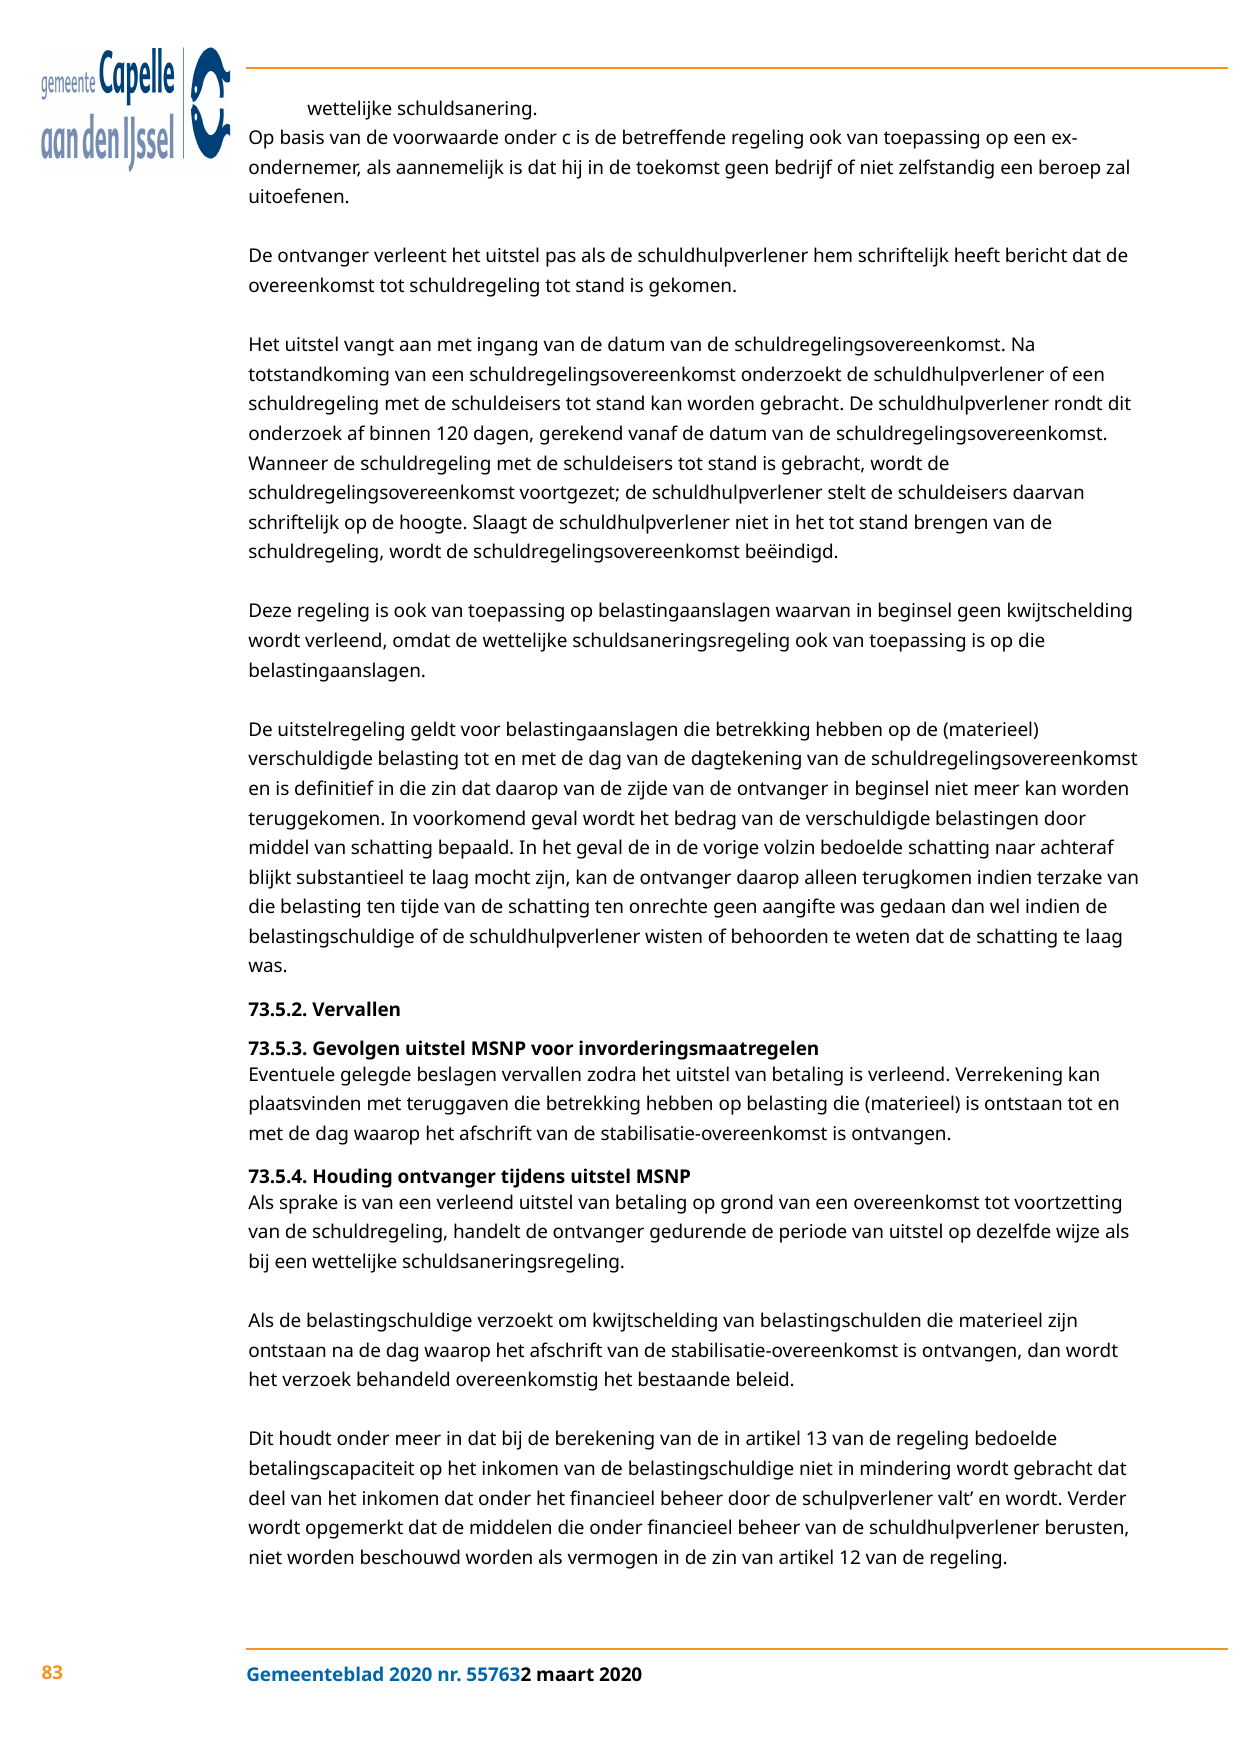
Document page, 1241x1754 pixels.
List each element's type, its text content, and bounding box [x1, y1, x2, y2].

text Het uitstel vangt aan met ingang van de datum van de schuldregelingsovereenkomst. Na totstandkoming van een schuldregelingsovereenkomst onderzoekt de schuldhulpverlener of een schuldregeling met de schuldeisers tot stand kan worden gebracht. De schuldhulpverlener rondt dit onderzoek af binnen 120 dagen, gerekend vanaf de datum van de schuldregelingsovereenkomst. Wanneer de schuldregeling met de schuldeisers tot stand is gebracht, wordt de schuldregelingsovereenkomst voortgezet; de schuldhulpverlener stelt de schuldeisers daarvan schriftelijk op de hoogte. Slaagt de schuldhulpverlener niet in het tot stand brengen van de schuldregeling, wordt de schuldregelingsovereenkomst beëindigd. [248, 331, 1152, 564]
text 73.5.4. Houding ontvanger tijdens uitstel MSNP [248, 1163, 1152, 1189]
text 73.5.2. Vervallen [248, 996, 1152, 1022]
text Deze regeling is ook van toepassing op belastingaanslagen waarvan in beginsel geen kwijtschelding wordt verleend, omdat de wettelijke schuldsaneringsregeling ook van toepassing is op die belastingaanslagen. [248, 598, 1152, 683]
text De uitstelregeling geldt voor belastingaanslagen die betrekking hebben op de (materieel) verschuldigde belasting tot en met de dag van de dagtekening van de schuldregelingsovereenkomst en is definitief in die zin dat daarop van de zijde van de ontvanger in beginsel niet meer kan worden teruggekomen. In voorkomend geval wordt het bedrag van de verschuldigde belastingen door middel van schatting bepaald. In het geval de in de vorige volzin bedoelde schatting naar achteraf blijkt substantieel te laag mocht zijn, kan de ontvanger daarop alleen terugkomen indien terzake van die belasting ten tijde van de schatting ten onrechte geen aangifte was gedaan dan wel indien de belastingschuldige of de schuldhulpverlener wisten of behoorden te weten dat de schatting te laag was. [248, 716, 1152, 978]
text Op basis van de voorwaarde onder c is de betreffende regeling ook van toepassing op een ex-ondernemer, als aannemelijk is dat hij in de toekomst geen bedrijf of niet zelfstandig een beroep zal uitoefenen. [248, 124, 1152, 209]
text Als de belastingschuldige verzoekt om kwijtschelding van belastingschulden die materieel zijn ontstaan na de dag waarop het afschrift van de stabilisatie-overeenkomst is ontvangen, dan wordt het verzoek behandeld overeenkomstig het bestaande beleid. [248, 1307, 1152, 1392]
text 73.5.3. Gevolgen uitstel MSNP voor invorderingsmaatregelen [248, 1035, 1152, 1061]
text De ontvanger verleent het uitstel pas als de schuldhulpverlener hem schriftelijk heeft bericht dat de overeenkomst tot schuldregeling tot stand is gekomen. [248, 243, 1152, 298]
picture [41, 47, 231, 172]
list wettelijke schuldsanering. [248, 95, 1152, 121]
text Als sprake is van een verleend uitstel van betaling op grond van een overeenkomst tot voortzetting van de schuldregeling, handelt de ontvanger gedurende de periode van uitstel op dezelfde wijze als bij een wettelijke schuldsaneringsregeling. [248, 1189, 1152, 1274]
text Eventuele gelegde beslagen vervallen zodra het uitstel van betaling is verleend. Verrekening kan plaatsvinden met teruggaven die betrekking hebben op belasting die (materieel) is ontstaan tot en met de dag waarop het afschrift van de stabilisatie-overeenkomst is ontvangen. [248, 1061, 1152, 1146]
text Dit houdt onder meer in dat bij de berekening van de in artikel 13 van de regeling bedoelde betalingscapaciteit op het inkomen van de belastingschuldige niet in mindering wordt gebracht dat deel van het inkomen dat onder het financieel beheer door de schulpverlener valt’ en wordt. Verder wordt opgemerkt dat de middelen die onder financieel beheer van de schuldhulpverlener berusten, niet worden beschouwd worden als vermogen in de zin van artikel 12 van de regeling. [248, 1426, 1152, 1569]
